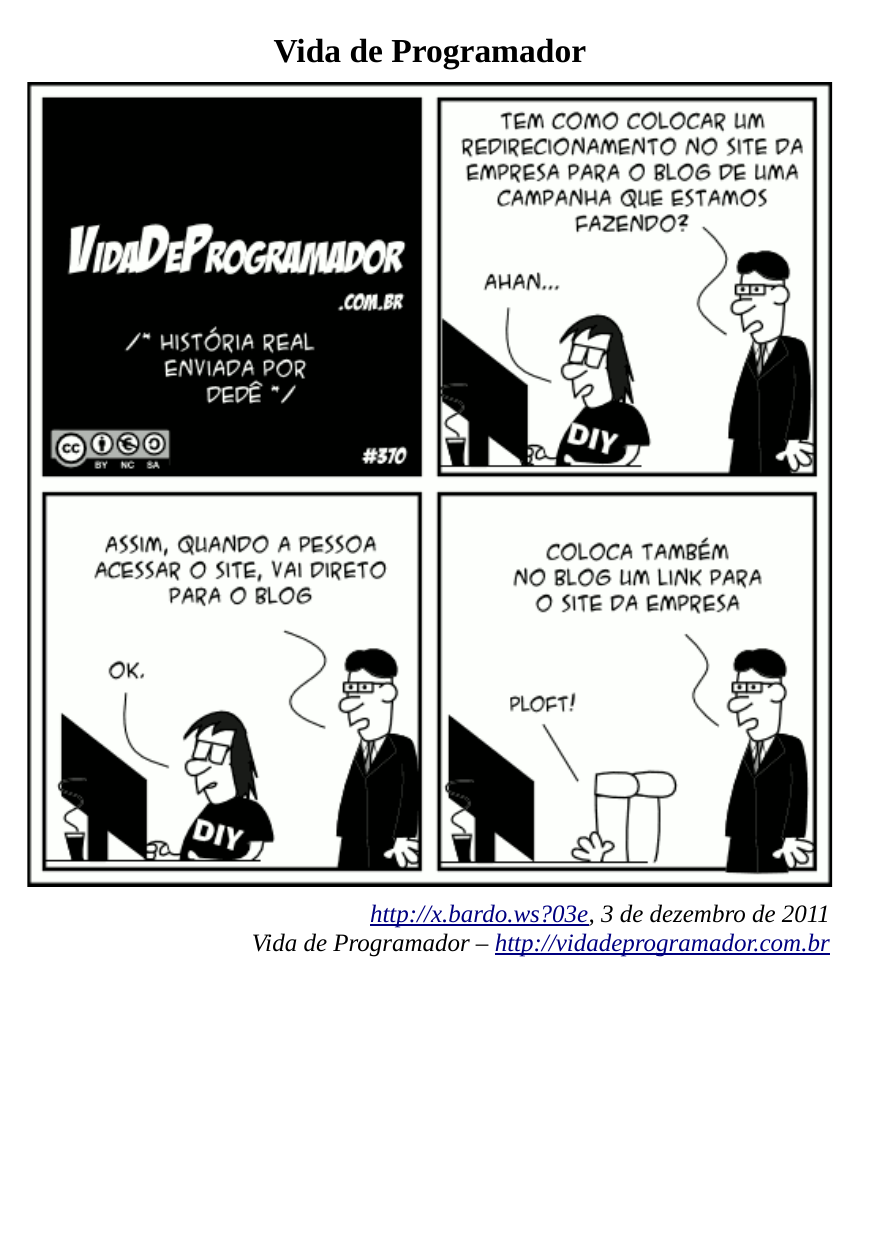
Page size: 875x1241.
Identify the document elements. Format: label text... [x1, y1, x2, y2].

text http://x.bardo.ws?03e, 3 de dezembro de 2011 Vida de Programador – http://vidadeprogramador.com.br [27, 899, 832, 957]
subtitle Vida de Programador [27, 31, 832, 70]
picture [27, 82, 833, 887]
